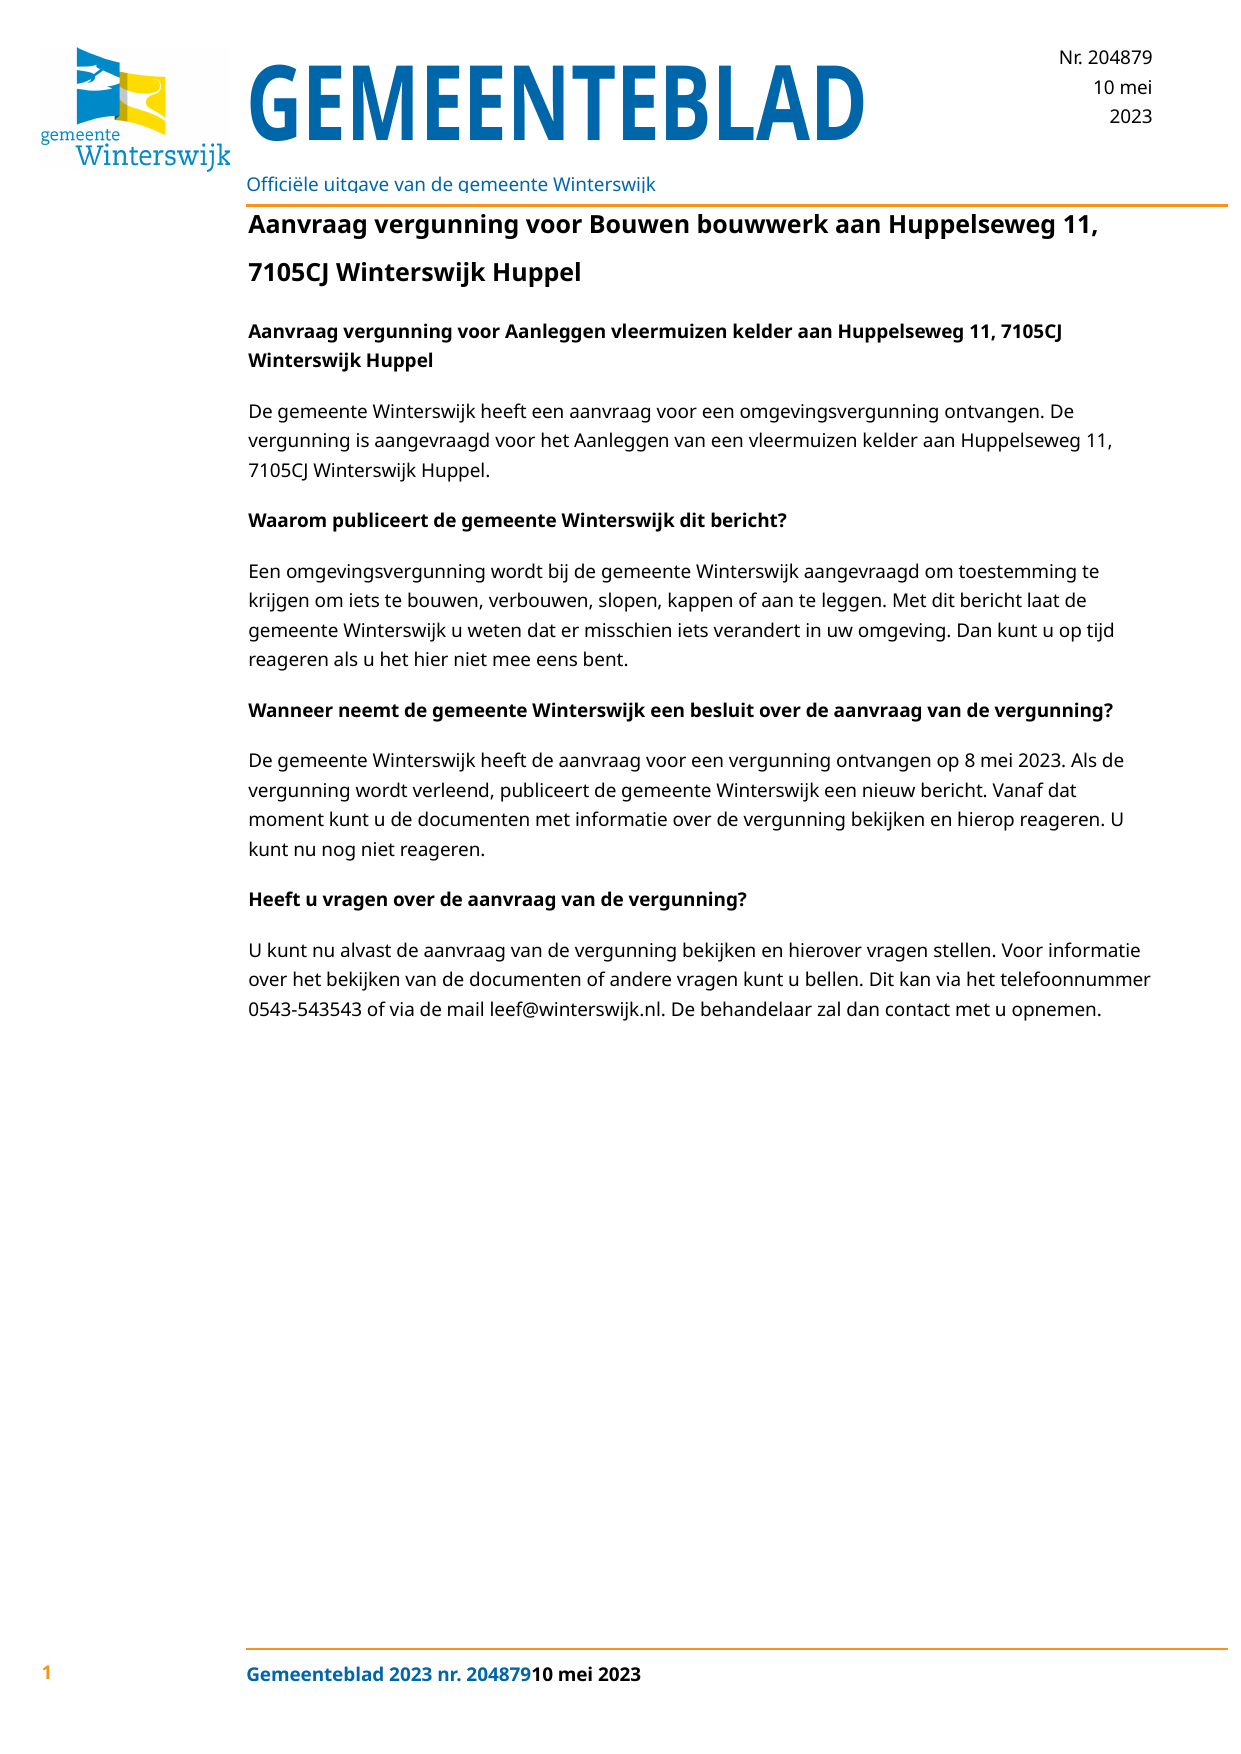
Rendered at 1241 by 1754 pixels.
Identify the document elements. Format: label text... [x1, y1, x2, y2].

picture [41, 47, 231, 172]
picture [225, 153, 231, 162]
text Aanvraag vergunning voor Bouwen bouwwerk aan Huppelseweg 11, 7105CJ Winterswijk Huppel [248, 207, 1152, 288]
text De gemeente Winterswijk heeft een aanvraag voor een omgevingsvergunning ontvangen. De vergunning is aangevraagd voor het Aanleggen van een vleermuizen kelder aan Huppelseweg 11, 7105CJ Winterswijk Huppel. [248, 398, 1152, 483]
text Aanvraag vergunning voor Aanleggen vleermuizen kelder aan Huppelseweg 11, 7105CJ Winterswijk Huppel [248, 318, 1152, 373]
text Een omgevingsvergunning wordt bij de gemeente Winterswijk aangevraagd om toestemming te krijgen om iets te bouwen, verbouwen, slopen, kappen of aan te leggen. Met dit bericht laat de gemeente Winterswijk u weten dat er misschien iets verandert in uw omgeving. Dan kunt u op tijd reageren als u het hier niet mee eens bent. [248, 558, 1152, 672]
text U kunt nu alvast de aanvraag van de vergunning bekijken en hierover vragen stellen. Voor informatie over het bekijken van de documenten of andere vragen kunt u bellen. Dit kan via het telefoonnummer 0543-543543 of via de mail leef@winterswijk.nl. De behandelaar zal dan contact met u opnemen. [248, 937, 1152, 1022]
text De gemeente Winterswijk heeft de aanvraag voor een vergunning ontvangen op 8 mei 2023. Als de vergunning wordt verleend, publiceert de gemeente Winterswijk een nieuw bericht. Vanaf dat moment kunt u de documenten met informatie over de vergunning bekijken en hierop reageren. U kunt nu nog niet reageren. [248, 747, 1152, 862]
text Wanneer neemt de gemeente Winterswijk een besluit over de aanvraag van de vergunning? [248, 697, 1152, 723]
text Waarom publiceert de gemeente Winterswijk dit bericht? [248, 507, 1152, 533]
text Heeft u vragen over de aanvraag van de vergunning? [248, 887, 1152, 912]
